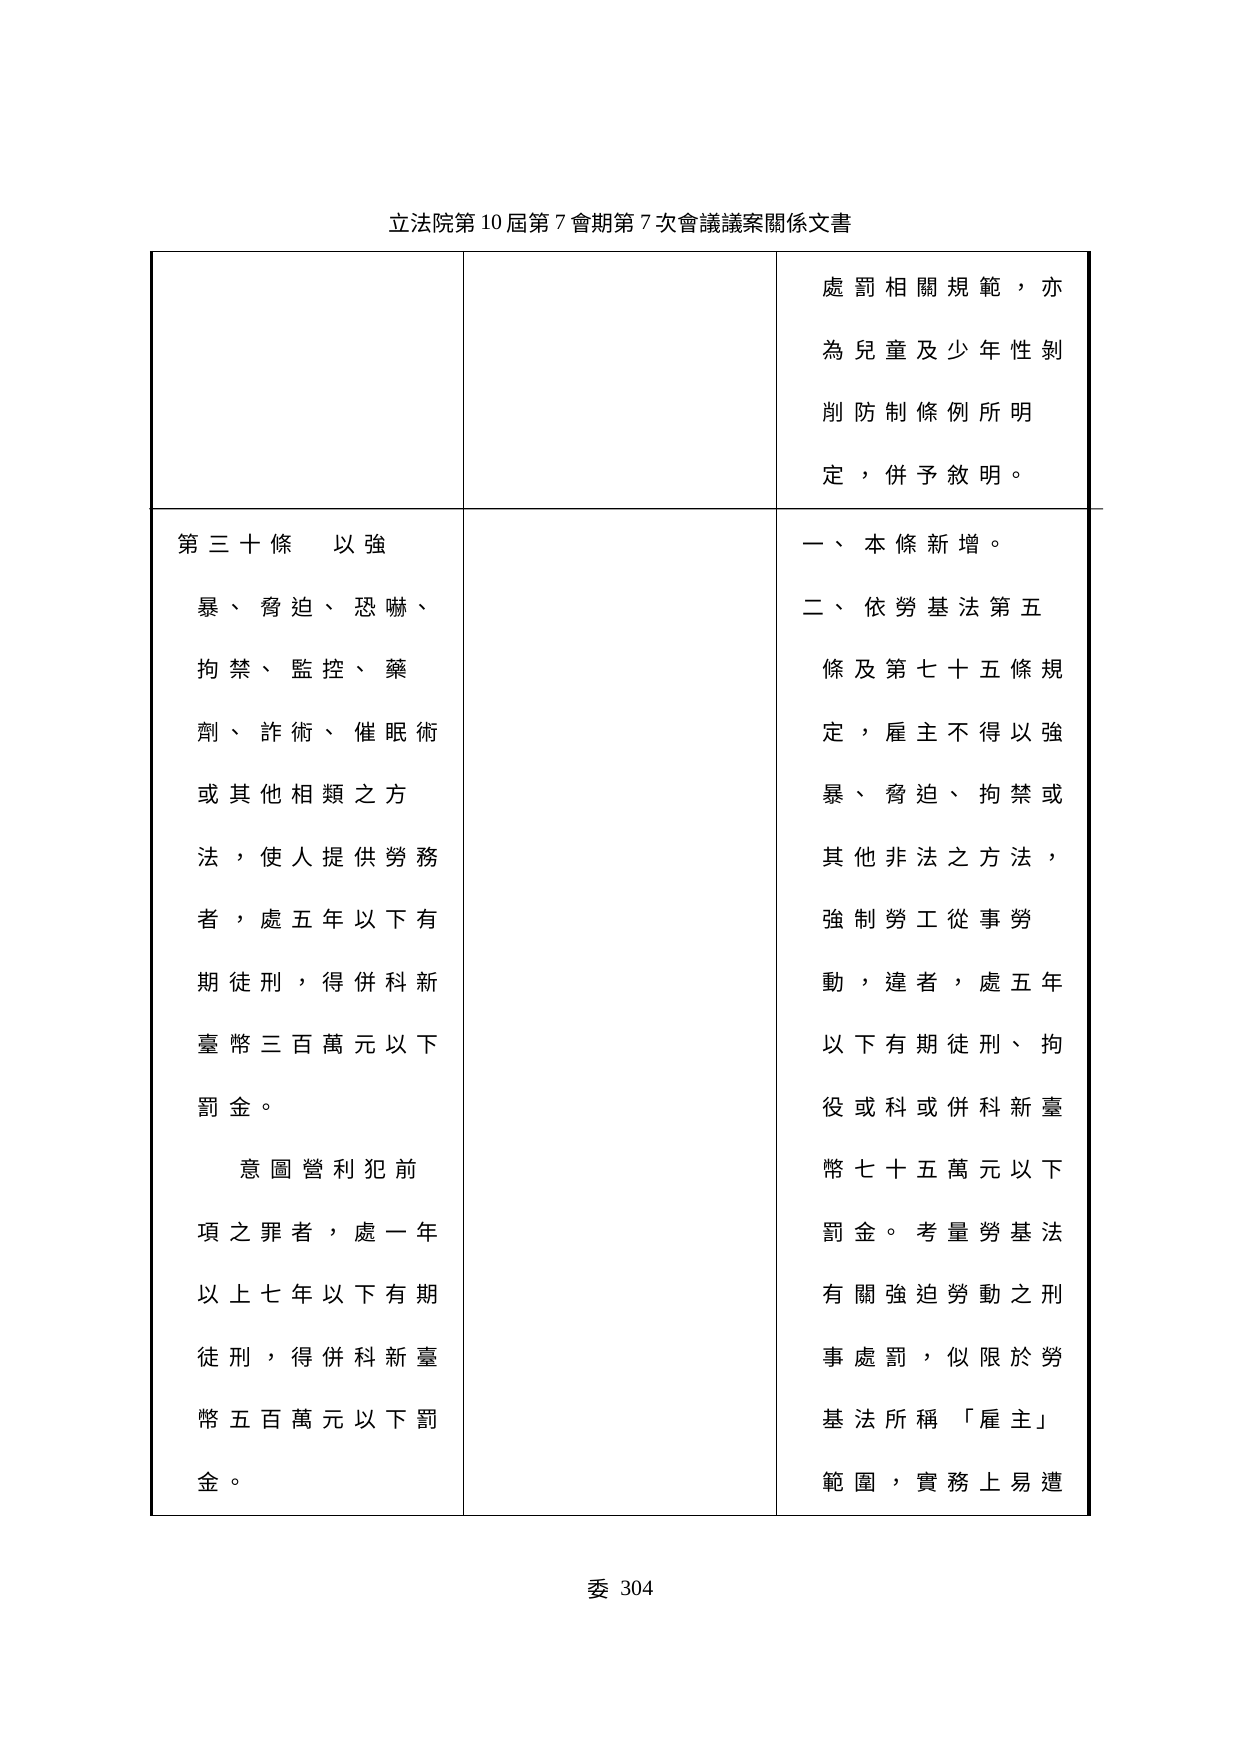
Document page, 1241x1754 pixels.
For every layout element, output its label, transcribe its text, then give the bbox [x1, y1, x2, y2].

table_cell 第三十條 以強暴、脅迫、恐嚇、拘禁、監控、藥劑、詐術、催眠術或其他相類之方法，使人提供勞務者，處五年以下有期徒刑，得併科新臺幣三百萬元以下罰金。 意圖營利犯前項之罪者，處一年以上七年以下有期徒刑，得併科新臺幣五百萬元以下罰金。 [153, 510, 463, 1514]
table_cell [153, 252, 463, 508]
table_cell [464, 252, 776, 508]
table_cell 一、本條新增。 二、依勞基法第五條及第七十五條規定，雇主不得以強暴、脅迫、拘禁或其他非法之方法，強制勞工從事勞動，違者，處五年以下有期徒刑、拘役或科或併科新臺幣七十五萬元以下罰金。考量勞基法有關強迫勞動之刑事處罰，似限於勞基法所稱「雇主」範圍，實務上易遭 [777, 510, 1087, 1514]
table_cell [464, 510, 776, 1514]
table_cell 處罰相關規範，亦為兒童及少年性剝削防制條例所明定，併予敘明。 [777, 252, 1087, 508]
